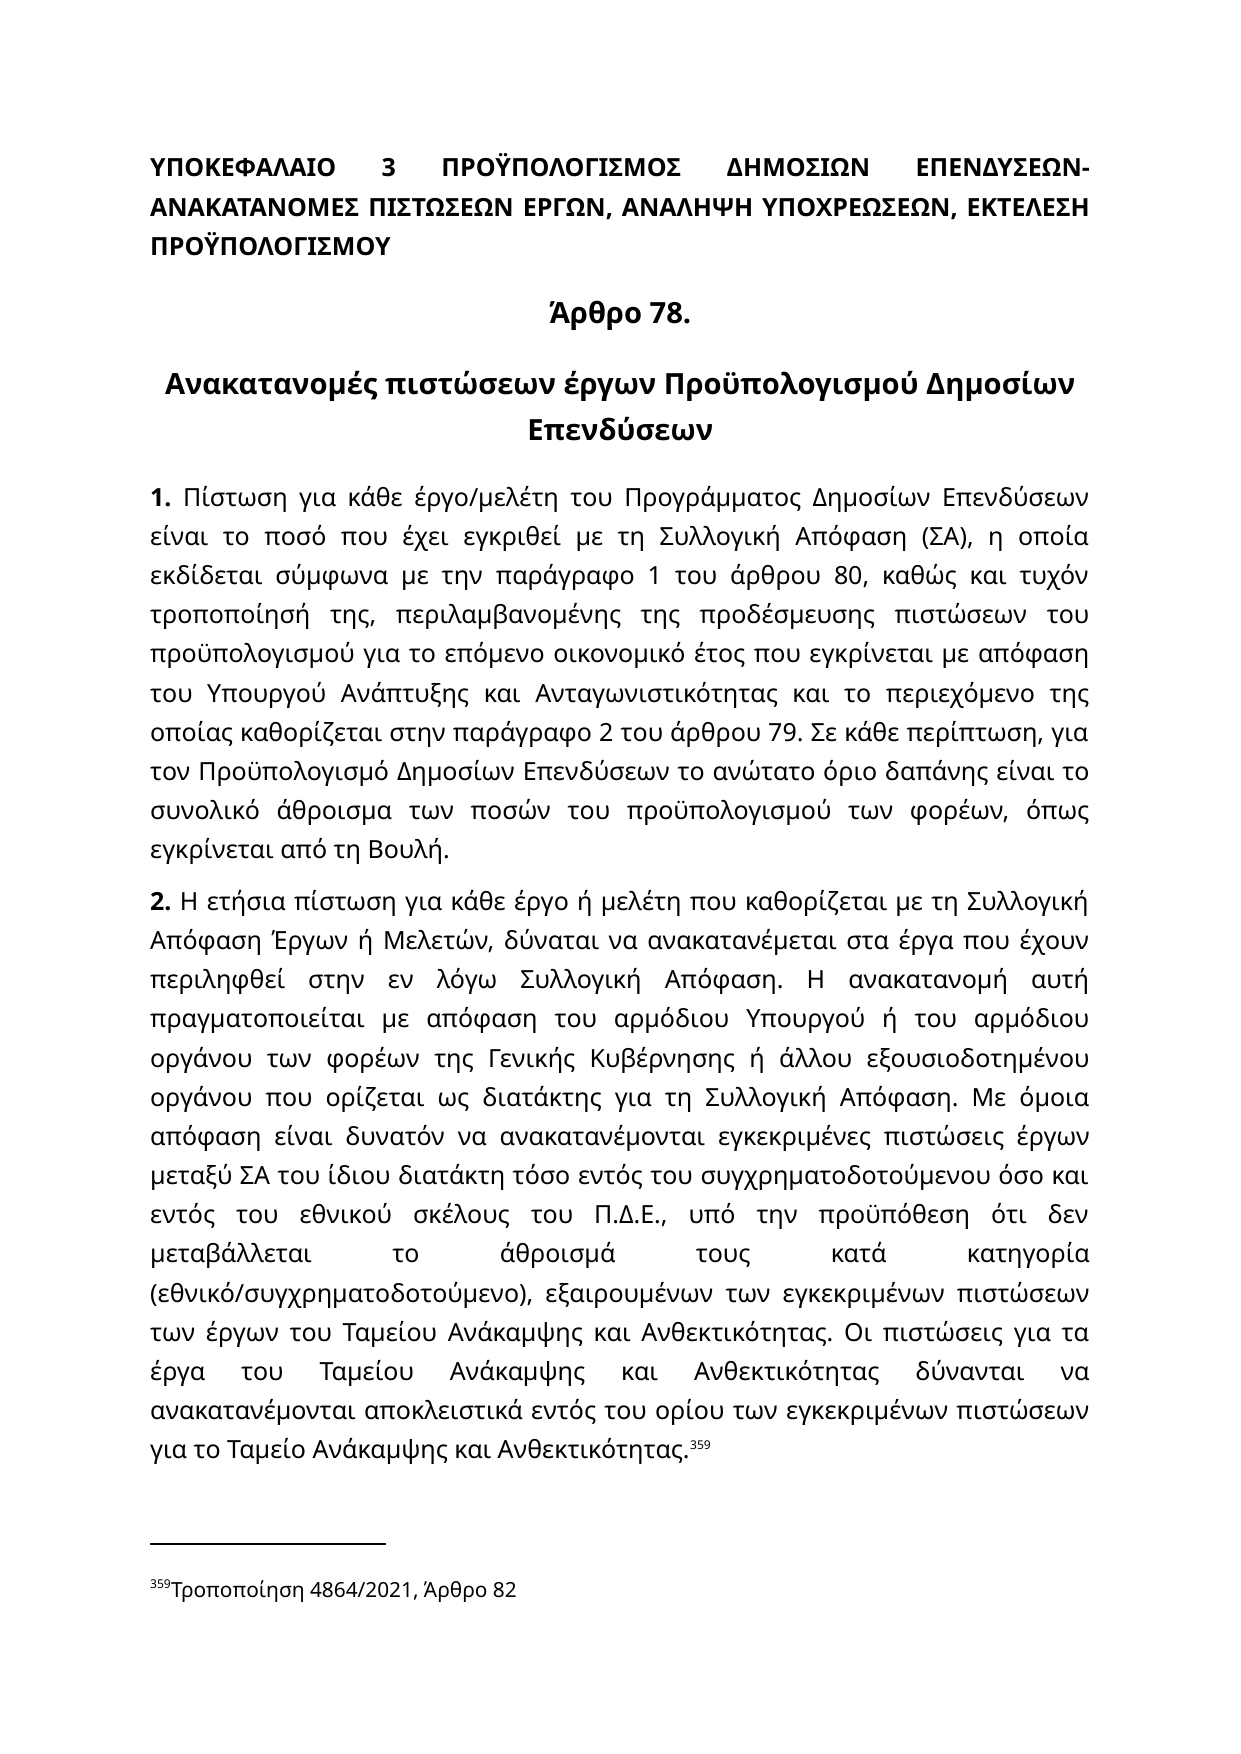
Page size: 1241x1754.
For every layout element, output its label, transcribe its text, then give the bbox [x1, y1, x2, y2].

subtitle Άρθρο 78. [150, 292, 1090, 332]
subtitle Ανακατανομές πιστώσεων έργων Προϋπολογισμού Δημοσίων Επενδύσεων [150, 363, 1090, 448]
text 1. Πίστωση για κάθε έργο/μελέτη του Προγράμματος Δημοσίων Επενδύσεων είναι το ποσό που έχει εγκριθεί με τη Συλλογική Απόφαση (ΣΑ), η οποία εκδίδεται σύμφωνα με την παράγραφο 1 του άρθρου 80, καθώς και τυχόν τροποποίησή της, περιλαμβανομένης της προδέσμευσης πιστώσεων του προϋπολογισμού για το επόμενο οικονομικό έτος που εγκρίνεται με απόφαση του Υπουργού Ανάπτυξης και Ανταγωνιστικότητας και το περιεχόμενο της οποίας καθορίζεται στην παράγραφο 2 του άρθρου 79. Σε κάθε περίπτωση, για τον Προϋπολογισμό Δημοσίων Επενδύσεων το ανώτατο όριο δαπάνης είναι το συνολικό άθροισμα των ποσών του προϋπολογισμού των φορέων, όπως εγκρίνεται από τη Βουλή. [150, 479, 1090, 866]
text Τροποποίηση 4864/2021, Άρθρο 82 [150, 1576, 1090, 1604]
text ΥΠΟΚΕΦΑΛΑΙΟ 3 ΠΡΟΫΠΟΛΟΓΙΣΜΟΣ ΔΗΜΟΣΙΩΝ ΕΠΕΝΔΥΣΕΩΝ-ΑΝΑΚΑΤΑΝΟΜΕΣ ΠΙΣΤΩΣΕΩΝ ΕΡΓΩΝ, ΑΝΑΛΗΨΗ ΥΠΟΧΡΕΩΣΕΩΝ, ΕΚΤΕΛΕΣΗ ΠΡΟΫΠΟΛΟΓΙΣΜΟΥ [150, 150, 1090, 262]
text 2. Η ετήσια πίστωση για κάθε έργο ή μελέτη που καθορίζεται με τη Συλλογική Απόφαση Έργων ή Μελετών, δύναται να ανακατανέμεται στα έργα που έχουν περιληφθεί στην εν λόγω Συλλογική Απόφαση. Η ανακατανομή αυτή πραγματοποιείται με απόφαση του αρμόδιου Υπουργού ή του αρμόδιου οργάνου των φορέων της Γενικής Κυβέρνησης ή άλλου εξουσιοδοτημένου οργάνου που ορίζεται ως διατάκτης για τη Συλλογική Απόφαση. Με όμοια απόφαση είναι δυνατόν να ανακατανέμονται εγκεκριμένες πιστώσεις έργων μεταξύ ΣΑ του ίδιου διατάκτη τόσο εντός του συγχρηματοδοτούμενου όσο και εντός του εθνικού σκέλους του Π.Δ.Ε., υπό την προϋπόθεση ότι δεν μεταβάλλεται το άθροισμά τους κατά κατηγορία (εθνικό/συγχρηματοδοτούμενο), εξαιρουμένων των εγκεκριμένων πιστώσεων των έργων του Ταμείου Ανάκαμψης και Ανθεκτικότητας. Οι πιστώσεις για τα έργα του Ταμείου Ανάκαμψης και Ανθεκτικότητας δύνανται να ανακατανέμονται αποκλειστικά εντός του ορίου των εγκεκριμένων πιστώσεων για το Ταμείο Ανάκαμψης και Ανθεκτικότητας. [150, 883, 1090, 1466]
